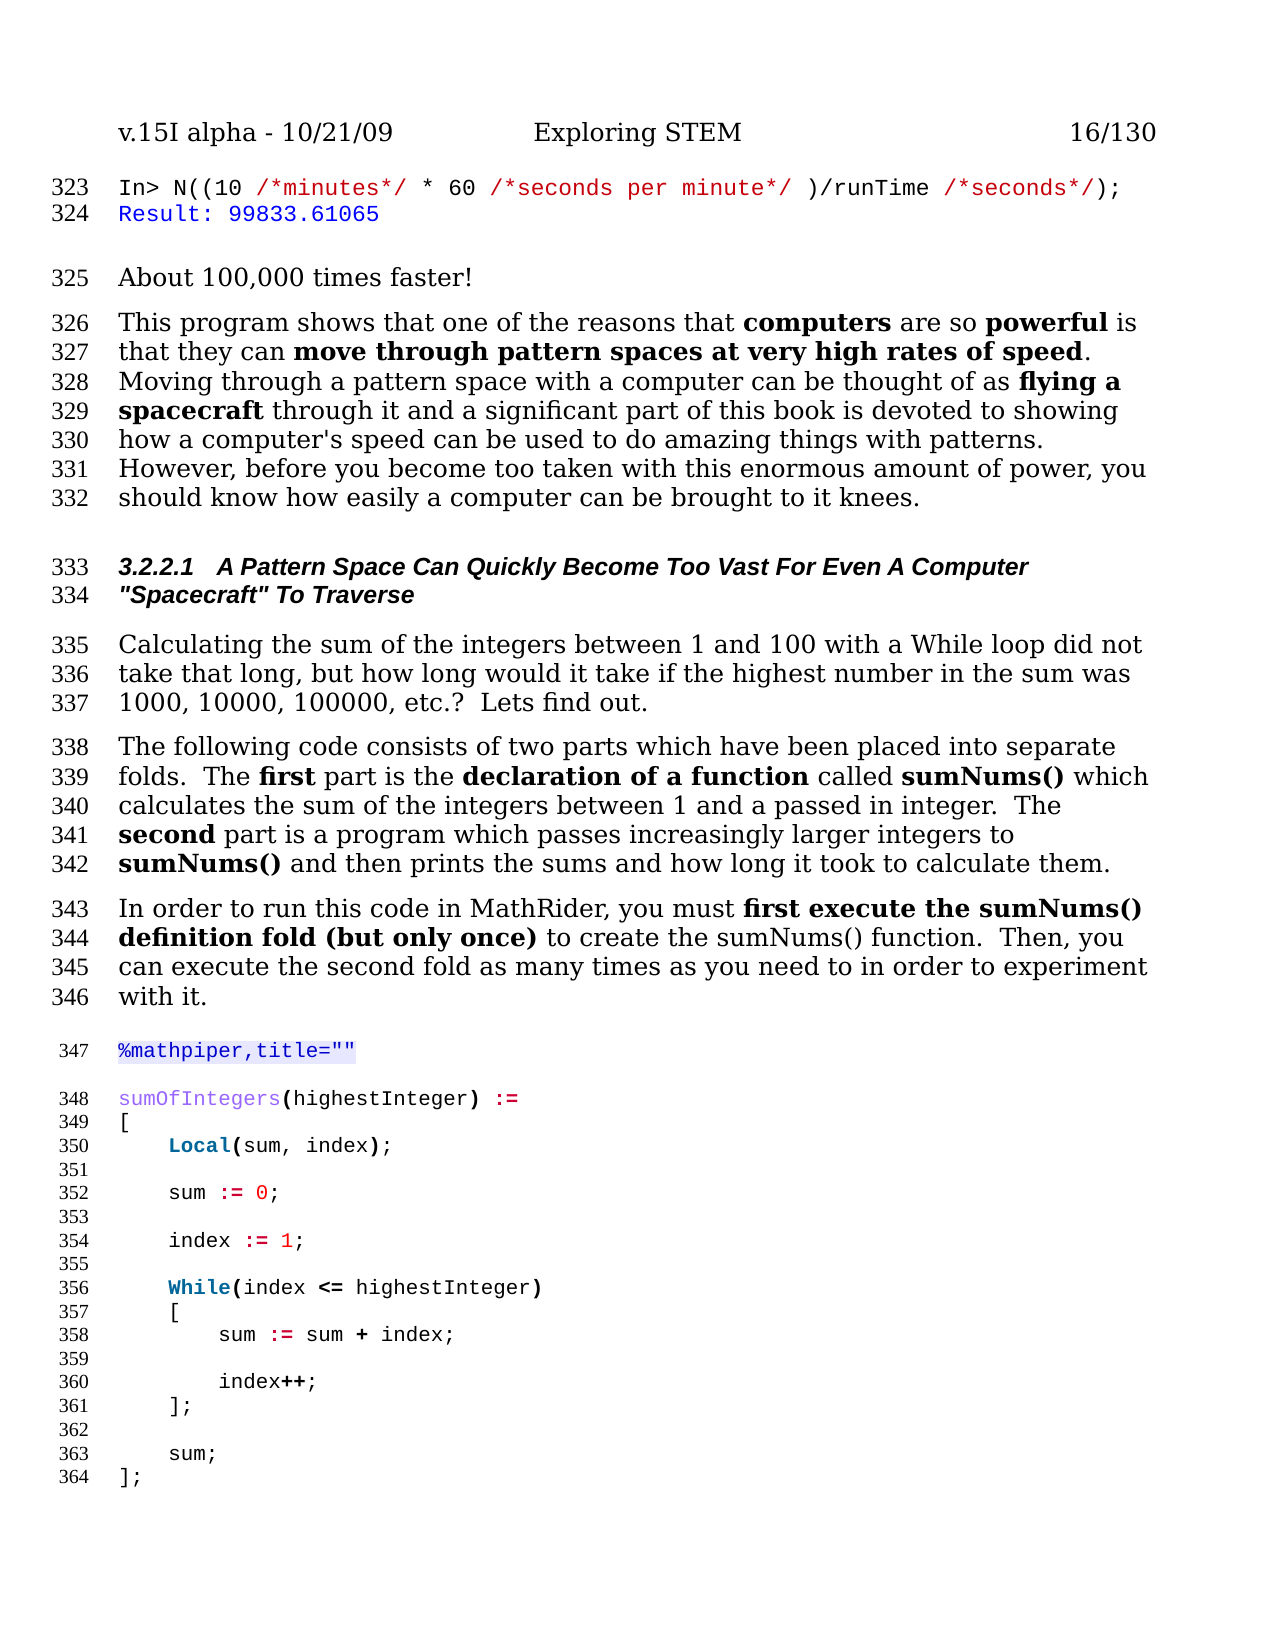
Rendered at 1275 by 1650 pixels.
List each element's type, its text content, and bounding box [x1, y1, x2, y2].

text sum := 0; [118, 1182, 1157, 1206]
text sumOfIntegers(highestInteger) := [118, 1088, 1157, 1111]
text The following code consists of two parts which have been placed into separate folds. The first part is the declaration of a function called sumNums() which calculates the sum of the integers between 1 and a passed in integer. The second part is a program which passes increasingly larger integers to sumNums() and then prints the sums and how long it took to calculate them. [118, 732, 1157, 879]
text This program shows that one of the reasons that computers are so powerful is that they can move through pattern spaces at very high rates of speed. Moving through a pattern space with a computer can be thought of as flying a spacecraft through it and a significant part of this book is devoted to showing how a computer's speed can be used to do amazing things with patterns. However, before you become too taken with this enormous amount of power, you should know how easily a computer can be brought to it knees. [118, 308, 1157, 513]
text %mathpiper,title="" [118, 1041, 1157, 1064]
text index := 1; [118, 1230, 1157, 1253]
text Calculating the sum of the integers between 1 and 100 with a While loop did not take that long, but how long would it take if the highest number in the sum was 1000, 10000, 100000, etc.? Lets find out. [118, 630, 1157, 717]
text sum; [118, 1442, 1157, 1466]
text About 100,000 times faster! [118, 263, 1157, 293]
text Result: 99833.61065 [118, 203, 1157, 229]
text ]; [118, 1395, 1157, 1419]
text sum := sum + index; [118, 1324, 1157, 1348]
text Local(sum, index); [118, 1135, 1157, 1159]
text In> N((10 /*minutes*/ * 60 /*seconds per minute*/ )/runTime /*seconds*/); [118, 177, 1157, 203]
text ]; [118, 1466, 1157, 1490]
subtitle A Pattern Space Can Quickly Become Too Vast For Even A Computer "Spacecraft" To Traverse [118, 552, 1157, 609]
text While(index <= highestInteger) [118, 1277, 1157, 1301]
text [ [118, 1111, 1157, 1135]
text index++; [118, 1372, 1157, 1395]
text In order to run this code in MathRider, you must first execute the sumNums() definition fold (but only once) to create the sumNums() function. Then, you can execute the second fold as many times as you need to in order to experiment with it. [118, 894, 1157, 1011]
text [ [118, 1301, 1157, 1324]
